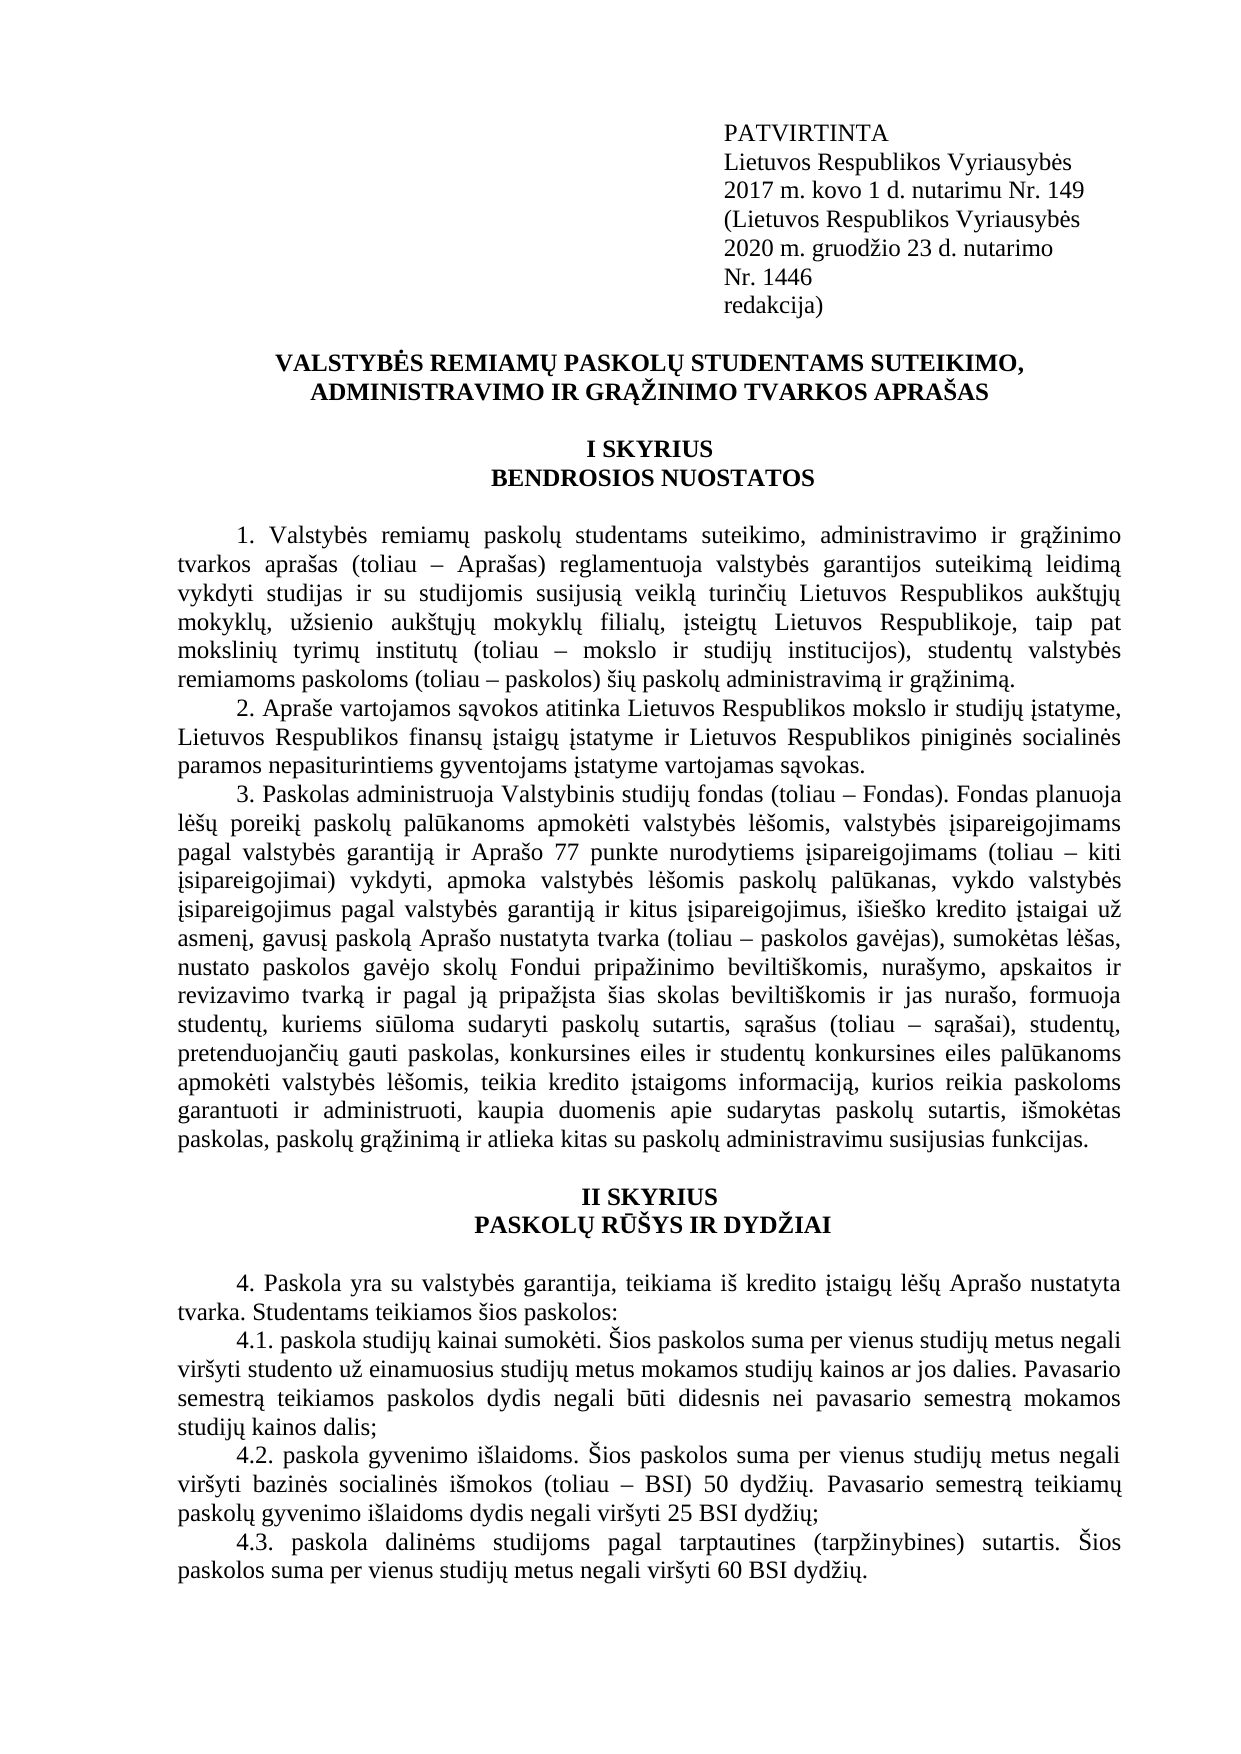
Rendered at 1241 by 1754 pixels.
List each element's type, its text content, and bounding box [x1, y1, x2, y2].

text II SKYRIUS [177, 1182, 1122, 1211]
text VALSTYBĖS REMIAMŲ PASKOLŲ STUDENTAMS SUTEIKIMO, ADMINISTRAVIMO IR GRĄŽINIMO TVARKOS APRAŠAS [177, 348, 1122, 406]
text redakcija) [723, 291, 1122, 319]
text 4. Paskola yra su valstybės garantija, teikiama iš kredito įstaigų lėšų Aprašo nustatyta tvarka. Studentams teikiamos šios paskolos: [177, 1268, 1122, 1326]
text 4.3. paskola dalinėms studijoms pagal tarptautines (tarpžinybines) sutartis. Šios paskolos suma per vienus studijų metus negali viršyti 60 BSI dydžių. [177, 1527, 1122, 1584]
text PASKOLŲ RŪŠYS IR DYDŽIAI [177, 1211, 1122, 1239]
text Nr. 1446 [723, 262, 1122, 291]
text 4.1. paskola studijų kainai sumokėti. Šios paskolos suma per vienus studijų metus negali viršyti studento už einamuosius studijų metus mokamos studijų kainos ar jos dalies. Pavasario semestrą teikiamos paskolos dydis negali būti didesnis nei pavasario semestrą mokamos studijų kainos dalis; [177, 1326, 1122, 1441]
text 2017 m. kovo 1 d. nutarimu Nr. 149 [723, 176, 1122, 204]
text 4.2. paskola gyvenimo išlaidoms. Šios paskolos suma per vienus studijų metus negali viršyti bazinės socialinės išmokos (toliau – BSI) 50 dydžių. Pavasario semestrą teikiamų paskolų gyvenimo išlaidoms dydis negali viršyti 25 BSI dydžių; [177, 1441, 1122, 1527]
text Lietuvos Respublikos Vyriausybės [723, 147, 1122, 176]
text (Lietuvos Respublikos Vyriausybės [723, 204, 1122, 233]
text 1. Valstybės remiamų paskolų studentams suteikimo, administravimo ir grąžinimo tvarkos aprašas (toliau – Aprašas) reglamentuoja valstybės garantijos suteikimą leidimą vykdyti studijas ir su studijomis susijusią veiklą turinčių Lietuvos Respublikos aukštųjų mokyklų, užsienio aukštųjų mokyklų filialų, įsteigtų Lietuvos Respublikoje, taip pat mokslinių tyrimų institutų (toliau – mokslo ir studijų institucijos), studentų valstybės remiamoms paskoloms (toliau – paskolos) šių paskolų administravimą ir grąžinimą. [177, 521, 1122, 693]
text 2. Apraše vartojamos sąvokos atitinka Lietuvos Respublikos mokslo ir studijų įstatyme, Lietuvos Respublikos finansų įstaigų įstatyme ir Lietuvos Respublikos piniginės socialinės paramos nepasiturintiems gyventojams įstatyme vartojamas sąvokas. [177, 693, 1122, 779]
text I SKYRIUS [177, 434, 1122, 463]
text BENDROSIOS NUOSTATOS [177, 463, 1122, 492]
text 2020 m. gruodžio 23 d. nutarimo [723, 233, 1122, 262]
text PATVIRTINTA [723, 118, 1122, 147]
text 3. Paskolas administruoja Valstybinis studijų fondas (toliau – Fondas). Fondas planuoja lėšų poreikį paskolų palūkanoms apmokėti valstybės lėšomis, valstybės įsipareigojimams pagal valstybės garantiją ir Aprašo 77 punkte nurodytiems įsipareigojimams (toliau – kiti įsipareigojimai) vykdyti, apmoka valstybės lėšomis paskolų palūkanas, vykdo valstybės įsipareigojimus pagal valstybės garantiją ir kitus įsipareigojimus, išieško kredito įstaigai už asmenį, gavusį paskolą Aprašo nustatyta tvarka (toliau – paskolos gavėjas), sumokėtas lėšas, nustato paskolos gavėjo skolų Fondui pripažinimo beviltiškomis, nurašymo, apskaitos ir revizavimo tvarką ir pagal ją pripažįsta šias skolas beviltiškomis ir jas nurašo, formuoja studentų, kuriems siūloma sudaryti paskolų sutartis, sąrašus (toliau – sąrašai), studentų, pretenduojančių gauti paskolas, konkursines eiles ir studentų konkursines eiles palūkanoms apmokėti valstybės lėšomis, teikia kredito įstaigoms informaciją, kurios reikia paskoloms garantuoti ir administruoti, kaupia duomenis apie sudarytas paskolų sutartis, išmokėtas paskolas, paskolų grąžinimą ir atlieka kitas su paskolų administravimu susijusias funkcijas. [177, 779, 1122, 1153]
